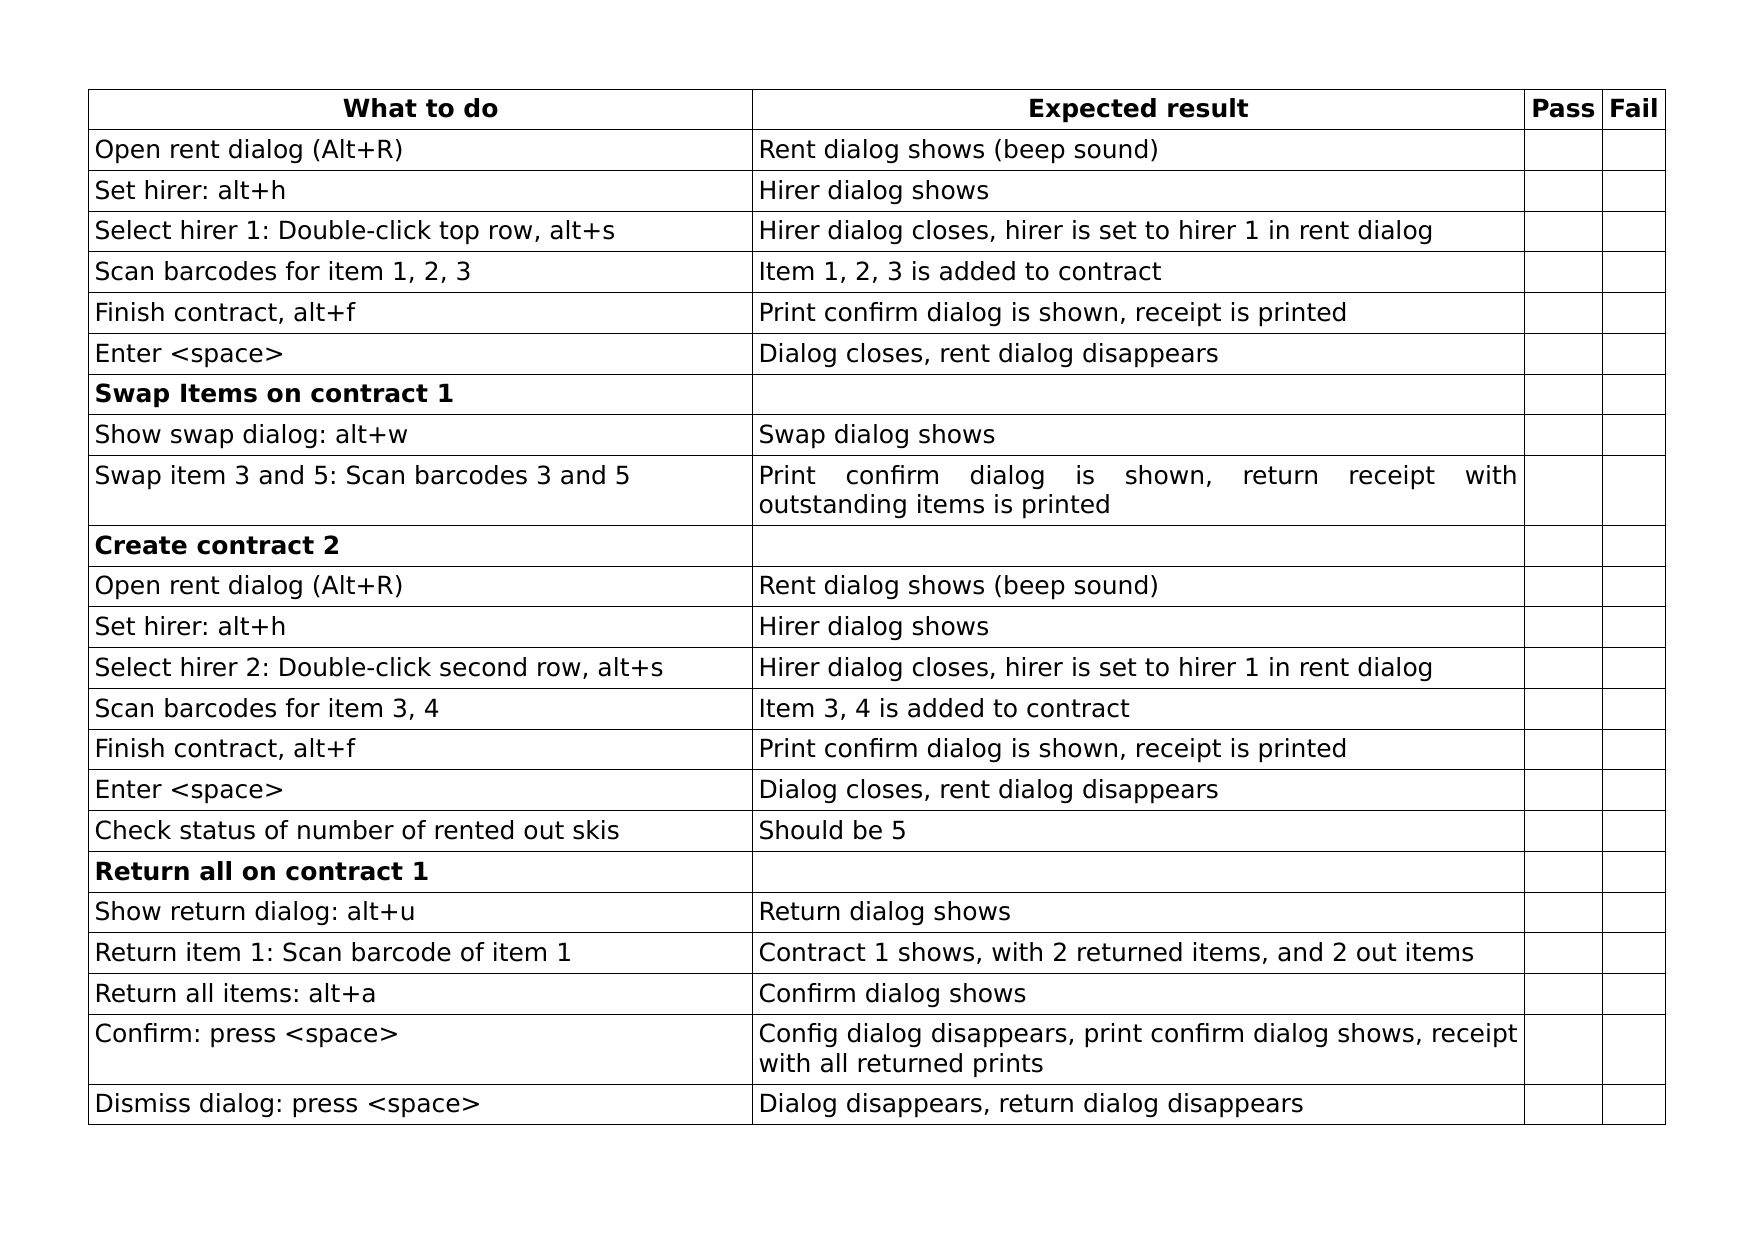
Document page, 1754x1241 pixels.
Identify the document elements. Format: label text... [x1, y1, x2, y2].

table_cell [1525, 526, 1602, 566]
table_cell Open rent dialog (Alt+R) [89, 567, 752, 606]
table_cell [1603, 1085, 1665, 1124]
table_cell [1525, 689, 1602, 729]
table_cell [1603, 811, 1665, 851]
table_cell Hirer dialog shows [753, 171, 1524, 211]
table_cell [1603, 730, 1665, 769]
table_header Pass [1525, 90, 1602, 129]
table_cell Finish contract, alt+f [89, 730, 752, 769]
table_header Fail [1603, 90, 1665, 129]
table_cell Select hirer 1: Double-click top row, alt+s [89, 212, 752, 251]
table_cell Print confirm dialog is shown, return receipt with outstanding items is printed [753, 456, 1524, 525]
table_cell Contract 1 shows, with 2 returned items, and 2 out items [753, 933, 1524, 973]
table_cell Rent dialog shows (beep sound) [753, 567, 1524, 606]
table_cell [1603, 171, 1665, 211]
table_cell [1525, 334, 1602, 374]
table_cell [1525, 730, 1602, 769]
table_cell [1603, 212, 1665, 251]
table_cell Finish contract, alt+f [89, 293, 752, 333]
table_cell [1525, 770, 1602, 810]
table_cell Rent dialog shows (beep sound) [753, 130, 1524, 170]
table_cell [1525, 974, 1602, 1014]
table_cell Return dialog shows [753, 893, 1524, 932]
table_cell [1525, 252, 1602, 292]
table_cell Hirer dialog shows [753, 607, 1524, 647]
table_cell [1525, 171, 1602, 211]
table_cell [1603, 415, 1665, 455]
table_cell [1525, 415, 1602, 455]
table_header What to do [89, 90, 752, 129]
table_cell Set hirer: alt+h [89, 607, 752, 647]
table_cell [1525, 212, 1602, 251]
table_cell Confirm dialog shows [753, 974, 1524, 1014]
table_cell Should be 5 [753, 811, 1524, 851]
table_cell [753, 375, 1524, 414]
table_cell [1525, 648, 1602, 688]
table_cell Show swap dialog: alt+w [89, 415, 752, 455]
table_cell [1603, 770, 1665, 810]
table_cell [1603, 648, 1665, 688]
table_cell [1525, 375, 1602, 414]
table_cell Dialog closes, rent dialog disappears [753, 334, 1524, 374]
table_cell [1603, 130, 1665, 170]
table_cell Select hirer 2: Double-click second row, alt+s [89, 648, 752, 688]
table_cell Hirer dialog closes, hirer is set to hirer 1 in rent dialog [753, 212, 1524, 251]
table_cell Swap Items on contract 1 [89, 375, 752, 414]
table_cell [1603, 933, 1665, 973]
table_cell [753, 852, 1524, 892]
table_cell [1525, 130, 1602, 170]
table_cell [753, 526, 1524, 566]
table_cell Return all on contract 1 [89, 852, 752, 892]
table_cell Show return dialog: alt+u [89, 893, 752, 932]
table_cell [1525, 893, 1602, 932]
table_cell [1603, 252, 1665, 292]
table_cell Return item 1: Scan barcode of item 1 [89, 933, 752, 973]
table_cell [1603, 526, 1665, 566]
table_cell Print confirm dialog is shown, receipt is printed [753, 293, 1524, 333]
table_cell Open rent dialog (Alt+R) [89, 130, 752, 170]
table_cell [1525, 567, 1602, 606]
table_cell Swap item 3 and 5: Scan barcodes 3 and 5 [89, 456, 752, 525]
table_cell Dismiss dialog: press <space> [89, 1085, 752, 1124]
table_header Expected result [753, 90, 1524, 129]
table_cell [1603, 974, 1665, 1014]
table_cell Enter <space> [89, 770, 752, 810]
table_cell Create contract 2 [89, 526, 752, 566]
table_cell [1603, 334, 1665, 374]
table_cell Enter <space> [89, 334, 752, 374]
table_cell [1603, 852, 1665, 892]
table_cell [1603, 456, 1665, 525]
table_cell [1603, 293, 1665, 333]
table_cell [1525, 1015, 1602, 1084]
table_cell Set hirer: alt+h [89, 171, 752, 211]
table_cell Return all items: alt+a [89, 974, 752, 1014]
table_cell [1525, 607, 1602, 647]
table_cell [1525, 852, 1602, 892]
table_cell Item 3, 4 is added to contract [753, 689, 1524, 729]
table_cell [1603, 375, 1665, 414]
table_cell [1525, 456, 1602, 525]
table_cell [1603, 607, 1665, 647]
table_cell Config dialog disappears, print confirm dialog shows, receipt with all returned prints [753, 1015, 1524, 1084]
table_cell [1525, 293, 1602, 333]
table_cell Swap dialog shows [753, 415, 1524, 455]
table_cell Confirm: press <space> [89, 1015, 752, 1084]
table_cell [1603, 893, 1665, 932]
table_cell [1603, 689, 1665, 729]
table_cell [1525, 811, 1602, 851]
table_cell Dialog closes, rent dialog disappears [753, 770, 1524, 810]
table_cell [1603, 567, 1665, 606]
table_cell Hirer dialog closes, hirer is set to hirer 1 in rent dialog [753, 648, 1524, 688]
table_cell [1525, 1085, 1602, 1124]
table_cell [1603, 1015, 1665, 1084]
table_cell Item 1, 2, 3 is added to contract [753, 252, 1524, 292]
table_cell Check status of number of rented out skis [89, 811, 752, 851]
table_cell Scan barcodes for item 1, 2, 3 [89, 252, 752, 292]
table_cell Print confirm dialog is shown, receipt is printed [753, 730, 1524, 769]
table_cell Dialog disappears, return dialog disappears [753, 1085, 1524, 1124]
table_cell [1525, 933, 1602, 973]
table_cell Scan barcodes for item 3, 4 [89, 689, 752, 729]
